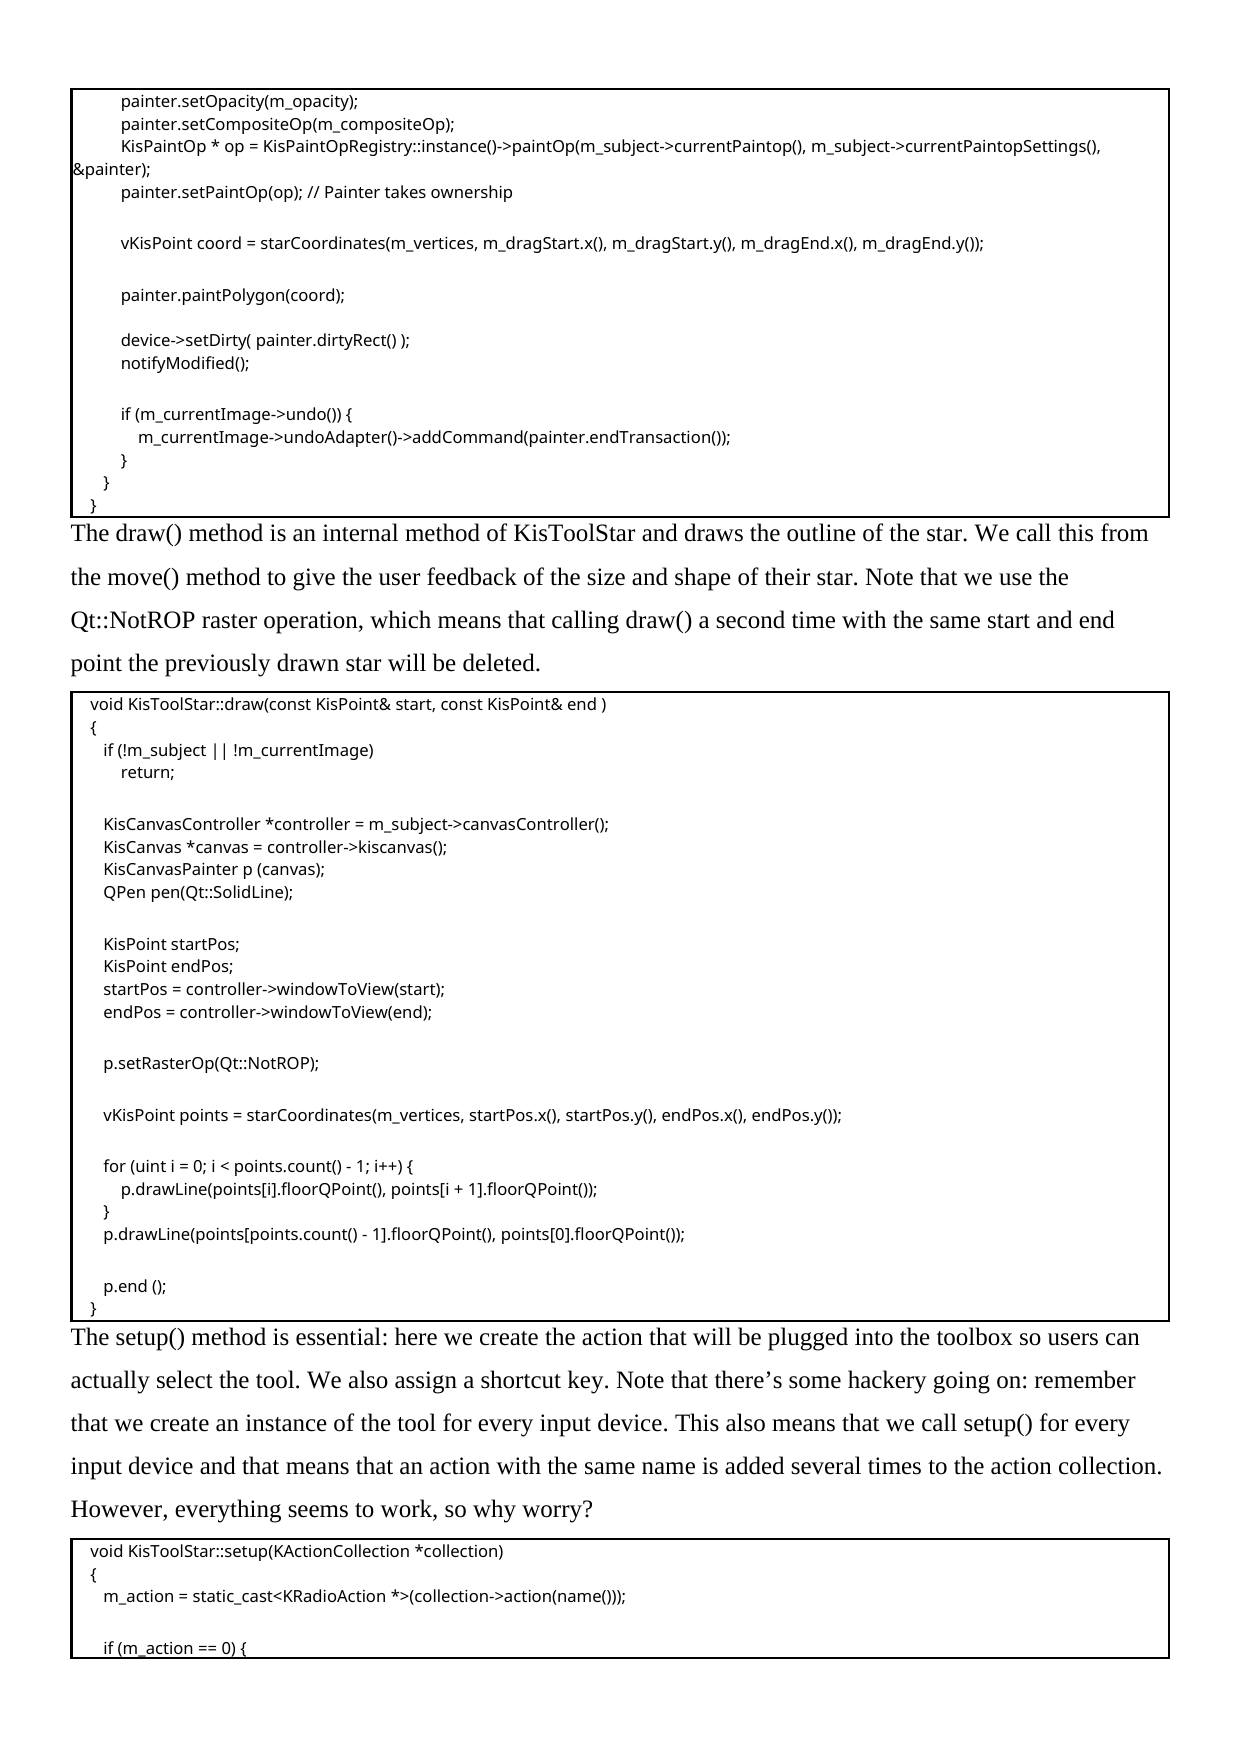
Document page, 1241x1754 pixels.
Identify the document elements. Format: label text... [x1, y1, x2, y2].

text return; [73, 759, 1168, 784]
text for (uint i = 0; i < points.count() - 1; i++) { [73, 1153, 1168, 1175]
text if (m_action == 0) { [73, 1634, 1168, 1657]
text device->setDirty( painter.dirtyRect() ); [73, 327, 1168, 349]
text The setup() method is essential: here we create the action that will be plugged into the toolbox so users can actually select the tool. We also assign a shortcut key. Note that there’s some hackery going on: remember that we create an instance of the tool for every input device. This also means that we call setup() for every input device and that means that an action with the same name is added several times to the action collection. However, everything seems to work, so why worry? [70, 1322, 1170, 1523]
text p.setRasterOp(Qt::NotROP); [73, 1050, 1168, 1074]
text } [73, 446, 1168, 469]
text painter.paintPolygon(coord); [73, 281, 1168, 306]
text KisCanvasPainter p (canvas); [73, 856, 1168, 879]
text startPos = controller->windowToView(start); [73, 976, 1168, 998]
text KisPaintOp * op = KisPaintOpRegistry::instance()->paintOp(m_subject->currentPaintop(), m_subject->currentPaintopSettings(), &painter); [73, 133, 1168, 178]
text } [73, 469, 1168, 492]
text painter.setOpacity(m_opacity); [73, 90, 1168, 110]
text if (!m_subject || !m_currentImage) [73, 736, 1168, 759]
text vKisPoint points = starCoordinates(m_vertices, startPos.x(), startPos.y(), endPos.x(), endPos.y()); [73, 1101, 1168, 1126]
text if (m_currentImage->undo()) { [73, 401, 1168, 423]
text The draw() method is an internal method of KisToolStar and draws the outline of the star. We call this from the move() method to give the user feedback of the size and shape of their star. Note that we use the Qt::NotROP raster operation, which means that calling draw() a second time with the same start and end point the previously drawn star will be deleted. [70, 518, 1170, 677]
text { [73, 1560, 1168, 1583]
text void KisToolStar::setup(KActionCollection *collection) [73, 1540, 1168, 1560]
text QPen pen(Qt::SolidLine); [73, 879, 1168, 903]
text } [73, 1295, 1168, 1320]
text p.drawLine(points[i].floorQPoint(), points[i + 1].floorQPoint()); [73, 1175, 1168, 1198]
text } [73, 1198, 1168, 1221]
text } [73, 492, 1168, 516]
text KisPoint startPos; [73, 930, 1168, 953]
text void KisToolStar::draw(const KisPoint& start, const KisPoint& end ) [73, 693, 1168, 714]
text { [73, 714, 1168, 736]
text notifyModified(); [73, 349, 1168, 374]
text vKisPoint coord = starCoordinates(m_vertices, m_dragStart.x(), m_dragStart.y(), m_dragEnd.x(), m_dragEnd.y()); [73, 230, 1168, 254]
text p.drawLine(points[points.count() - 1].floorQPoint(), points[0].floorQPoint()); [73, 1221, 1168, 1246]
text painter.setPaintOp(op); // Painter takes ownership [73, 178, 1168, 203]
text KisPoint endPos; [73, 953, 1168, 976]
text painter.setCompositeOp(m_compositeOp); [73, 110, 1168, 133]
text endPos = controller->windowToView(end); [73, 998, 1168, 1023]
text m_action = static_cast<KRadioAction *>(collection->action(name())); [73, 1583, 1168, 1608]
text m_currentImage->undoAdapter()->addCommand(painter.endTransaction()); [73, 423, 1168, 446]
text KisCanvas *canvas = controller->kiscanvas(); [73, 833, 1168, 856]
text KisCanvasController *controller = m_subject->canvasController(); [73, 811, 1168, 833]
text p.end (); [73, 1272, 1168, 1295]
